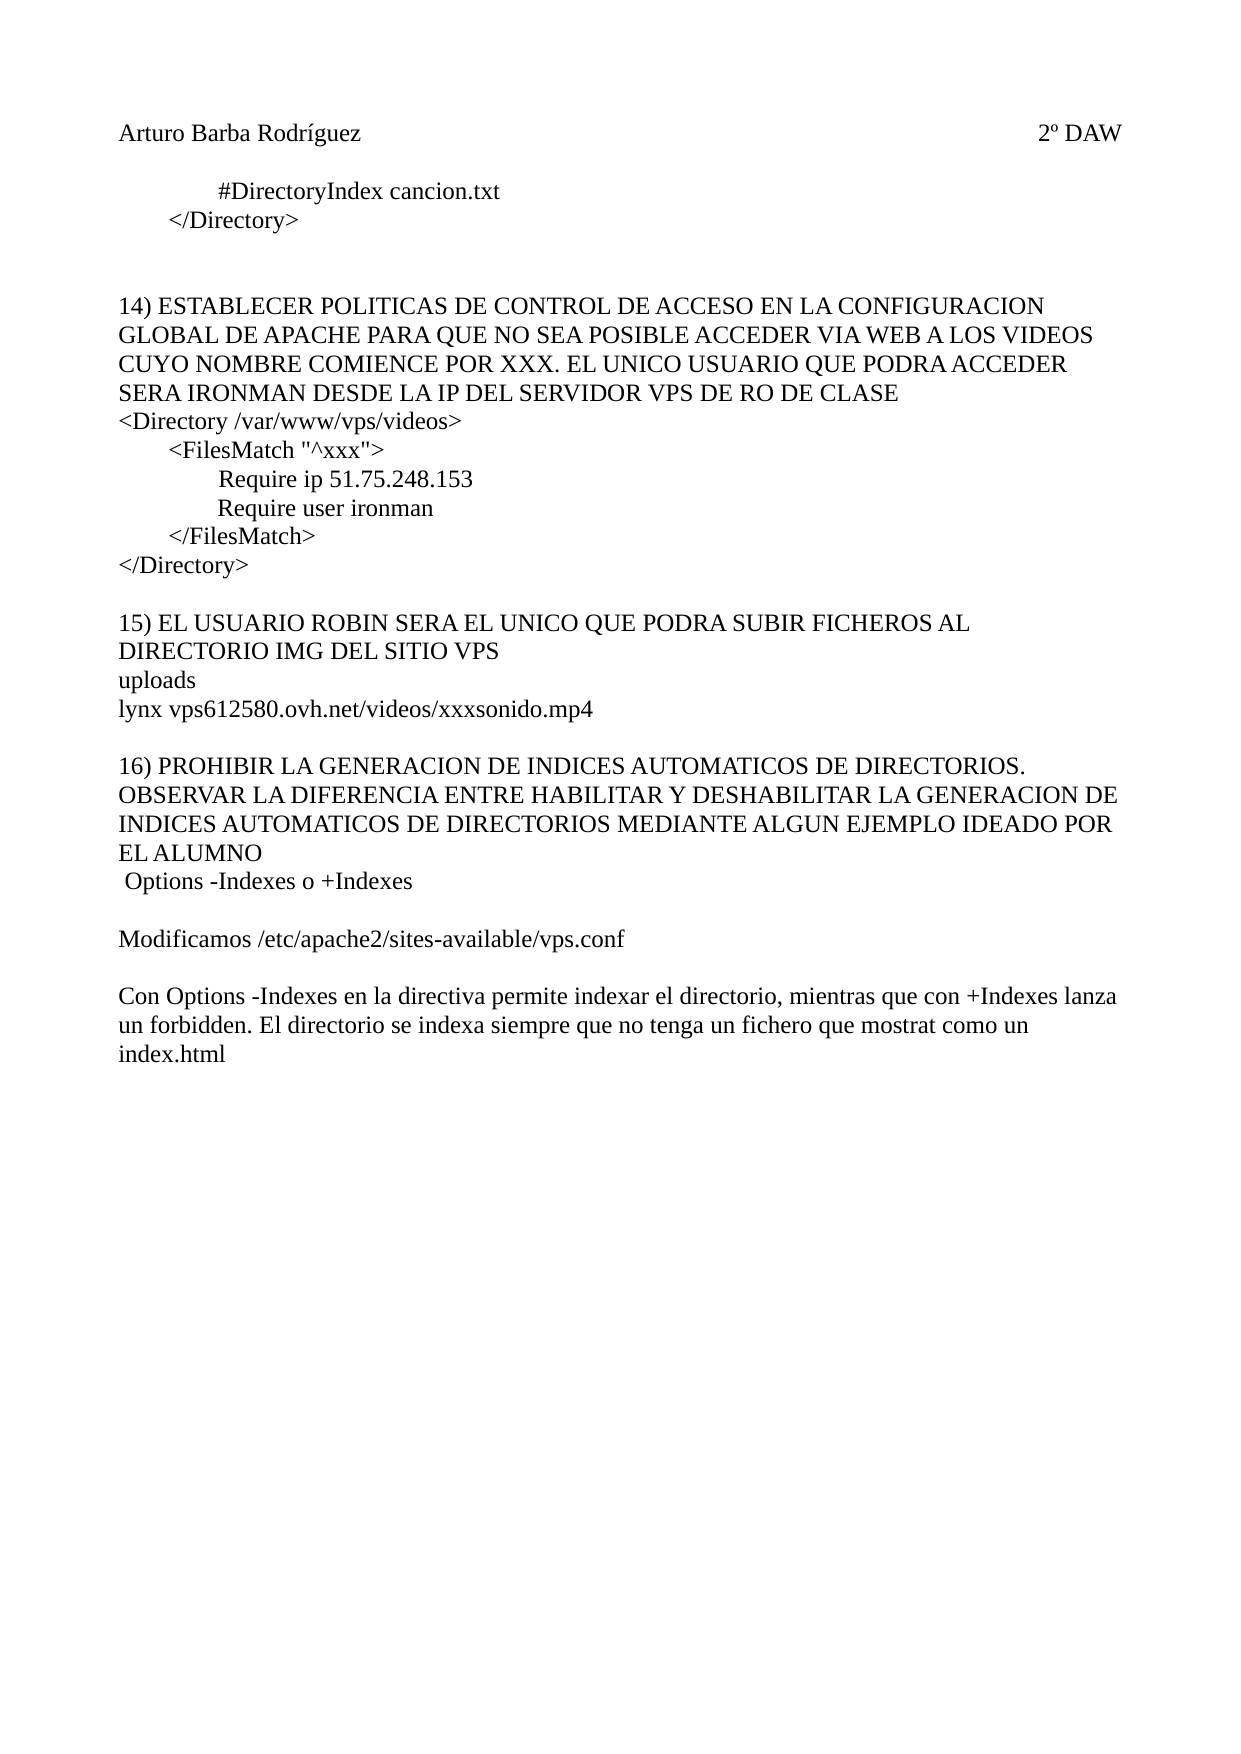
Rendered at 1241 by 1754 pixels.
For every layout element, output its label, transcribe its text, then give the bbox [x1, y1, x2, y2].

text Options -Indexes o +Indexes [118, 866, 1122, 895]
text 15) EL USUARIO ROBIN SERA EL UNICO QUE PODRA SUBIR FICHEROS AL DIRECTORIO IMG DEL SITIO VPS [118, 608, 1122, 665]
text #DirectoryIndex cancion.txt [118, 176, 1122, 205]
text Con Options -Indexes en la directiva permite indexar el directorio, mientras que con +Indexes lanza un forbidden. El directorio se indexa siempre que no tenga un fichero que mostrat como un index.html [118, 981, 1122, 1068]
text <FilesMatch "^xxx"> [118, 435, 1122, 464]
text Modificamos /etc/apache2/sites-available/vps.conf [118, 924, 1122, 953]
text </Directory> [118, 205, 1122, 234]
text Require user ironman [118, 493, 1122, 521]
text lynx vps612580.ovh.net/videos/xxxsonido.mp4 [118, 694, 1122, 723]
text </Directory> [118, 550, 1122, 579]
text uploads [118, 665, 1122, 694]
text Require ip 51.75.248.153 [118, 464, 1122, 493]
text </FilesMatch> [118, 521, 1122, 550]
text <Directory /var/www/vps/videos> [118, 406, 1122, 435]
text 16) PROHIBIR LA GENERACION DE INDICES AUTOMATICOS DE DIRECTORIOS. OBSERVAR LA DIFERENCIA ENTRE HABILITAR Y DESHABILITAR LA GENERACION DE INDICES AUTOMATICOS DE DIRECTORIOS MEDIANTE ALGUN EJEMPLO IDEADO POR EL ALUMNO [118, 751, 1122, 866]
text 14) ESTABLECER POLITICAS DE CONTROL DE ACCESO EN LA CONFIGURACION GLOBAL DE APACHE PARA QUE NO SEA POSIBLE ACCEDER VIA WEB A LOS VIDEOS CUYO NOMBRE COMIENCE POR XXX. EL UNICO USUARIO QUE PODRA ACCEDER SERA IRONMAN DESDE LA IP DEL SERVIDOR VPS DE RO DE CLASE [118, 291, 1122, 406]
